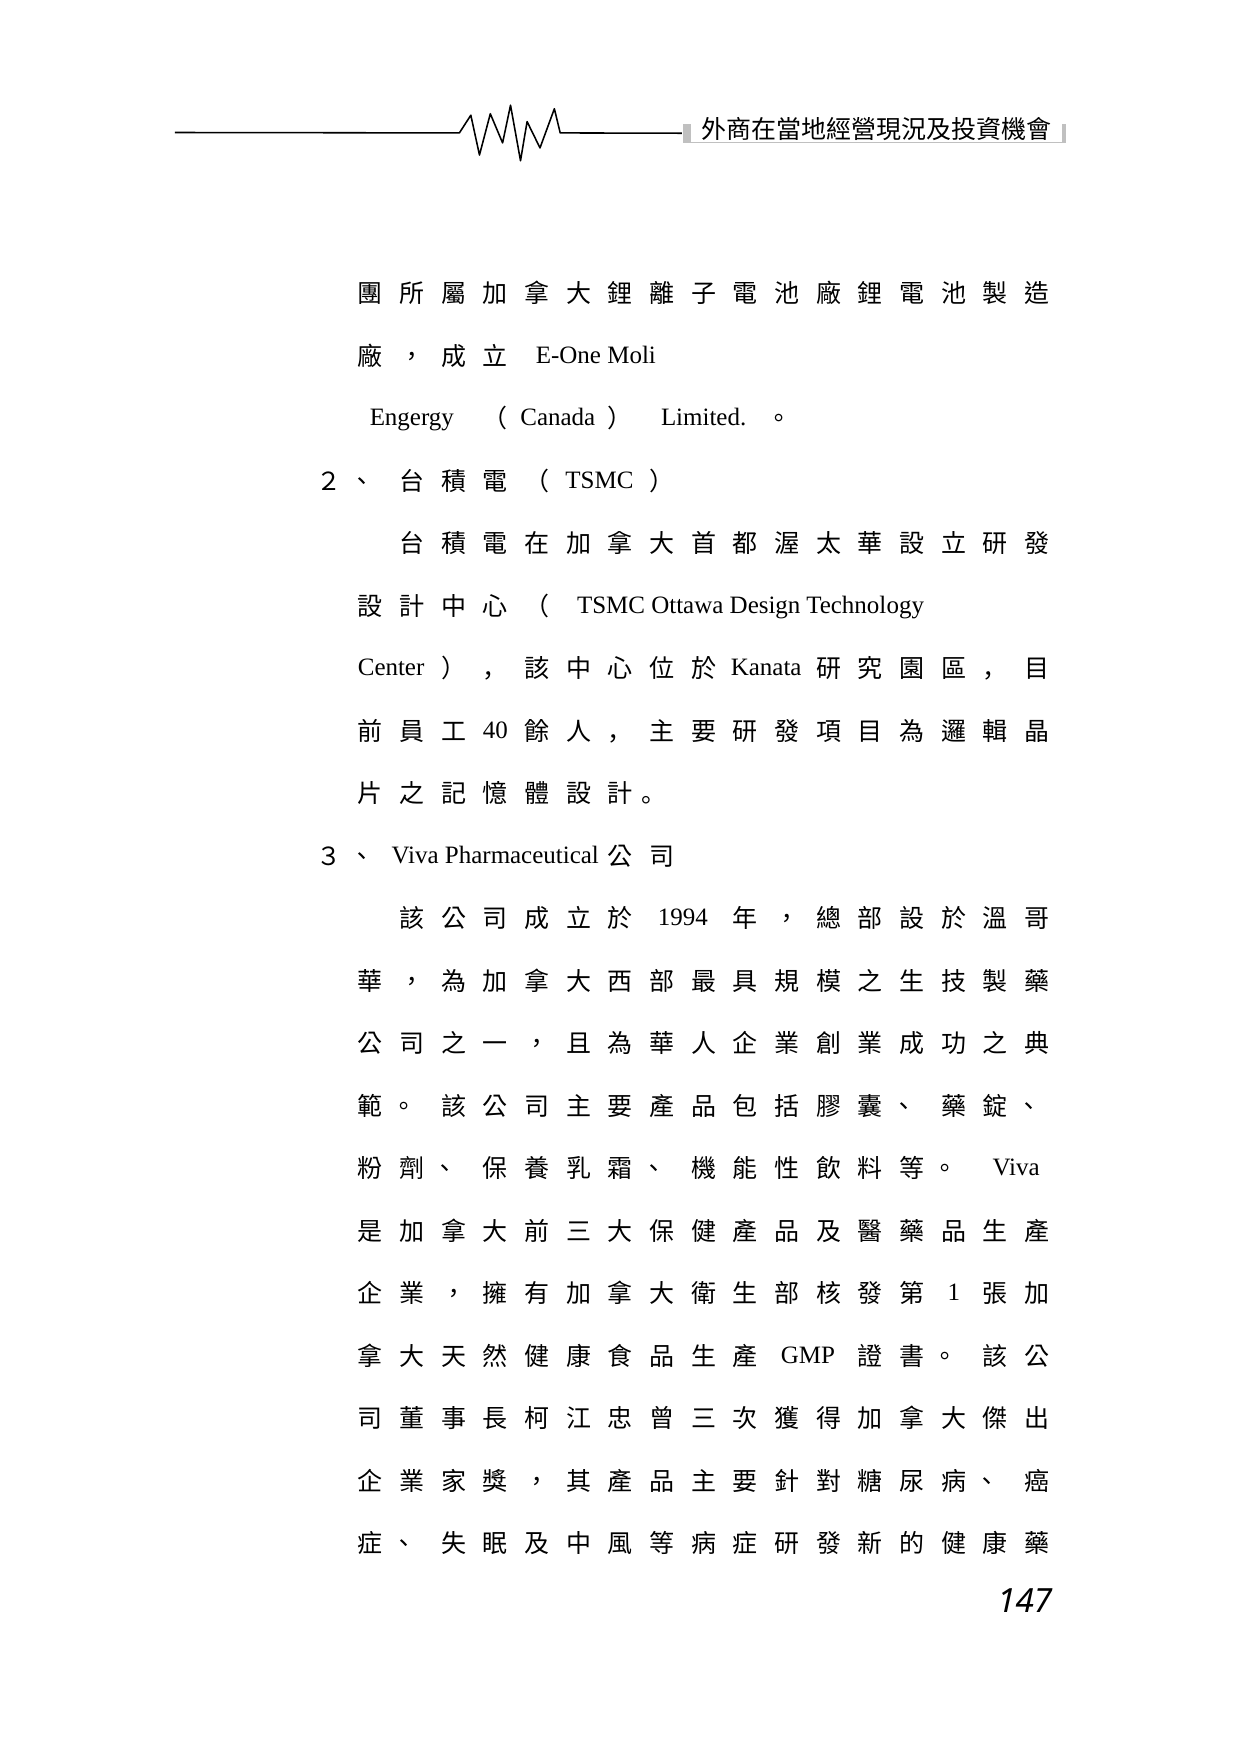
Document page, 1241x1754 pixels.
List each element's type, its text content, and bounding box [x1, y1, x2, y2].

text ３、Viva Pharmaceutical公司 [281, 813, 1058, 875]
text 團所屬加拿大鋰離子電池廠鋰電池製造廠，成立E-One Moli Engergy（Canada）Limited.。 [330, 250, 1058, 438]
text 台積電在加拿大首都渥太華設立研發設計中心（TSMC Ottawa Design Technology Center），該中心位於Kanata研究園區，目前員工40餘人，主要研發項目為邏輯晶片之記憶體設計。 [330, 500, 1058, 813]
text 該公司成立於1994年，總部設於溫哥華，為加拿大西部最具規模之生技製藥公司之一，且為華人企業創業成功之典範。該公司主要產品包括膠囊、藥錠、粉劑、保養乳霜、機能性飲料等。Viva是加拿大前三大保健產品及醫藥品生產企業，擁有加拿大衛生部核發第1張加拿大天然健康食品生產GMP證書。該公司董事長柯江忠曾三次獲得加拿大傑出企業家獎，其產品主要針對糖尿病、癌症、失眠及中風等病症研發新的健康藥 [330, 875, 1058, 1563]
text ２、台積電（TSMC） [281, 438, 1058, 500]
